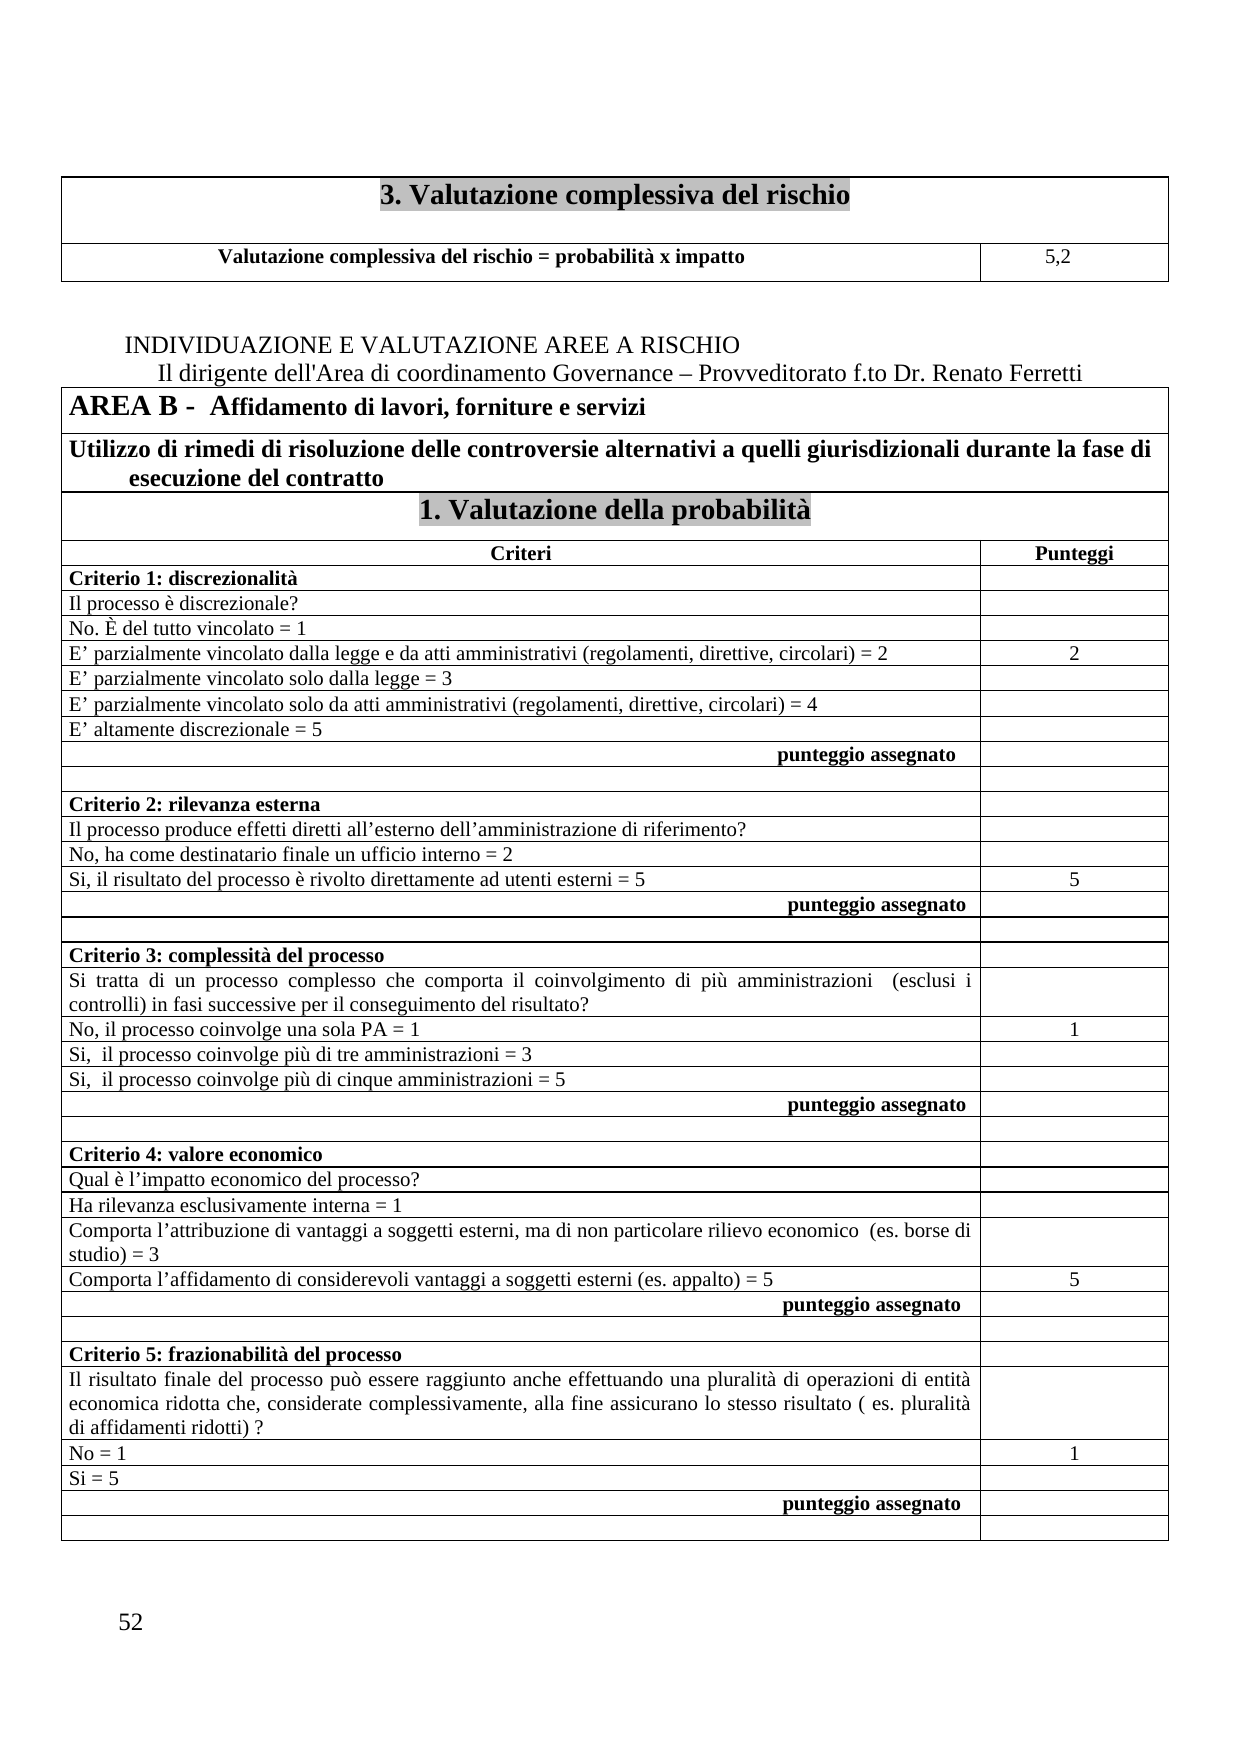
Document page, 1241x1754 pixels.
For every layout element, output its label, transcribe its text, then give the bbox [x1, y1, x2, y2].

table_cell [981, 968, 1168, 1016]
table_cell punteggio assegnato [62, 742, 980, 766]
table_cell 1. Valutazione della probabilità [62, 493, 1168, 540]
table_cell punteggio assegnato [62, 1092, 980, 1116]
table_cell Criterio 1: discrezionalità [62, 566, 980, 590]
table_cell [981, 1067, 1168, 1091]
table_cell 5 [981, 867, 1168, 891]
table_cell punteggio assegnato [62, 1491, 980, 1515]
table_cell Il processo produce effetti diretti all’esterno dell’amministrazione di riferimento? [62, 817, 980, 841]
table_cell Valutazione complessiva del rischio = probabilità x impatto [62, 244, 980, 281]
table_cell Il processo è discrezionale? [62, 591, 980, 615]
table_cell Si, il processo coinvolge più di cinque amministrazioni = 5 [62, 1067, 980, 1091]
table_cell E’ parzialmente vincolato solo da atti amministrativi (regolamenti, direttive, circolari) = 4 [62, 691, 980, 716]
table_cell E’ altamente discrezionale = 5 [62, 717, 980, 741]
table_cell [981, 1466, 1168, 1489]
table_cell [981, 1317, 1168, 1341]
table_cell [981, 666, 1168, 690]
table_cell E’ parzialmente vincolato solo dalla legge = 3 [62, 666, 980, 690]
table_cell Utilizzo di rimedi di risoluzione delle controversie alternativi a quelli giurisdizionali durante la fase di esecuzione del contratto [62, 434, 1168, 491]
table_cell 2 [981, 641, 1168, 665]
table_cell Il risultato finale del processo può essere raggiunto anche effettuando una pluralità di operazioni di entità economica ridotta che, considerate complessivamente, alla fine assicurano lo stesso risultato ( es. pluralità di affidamenti ridotti) ? [62, 1367, 980, 1439]
table_cell [981, 1218, 1168, 1266]
table_cell E’ parzialmente vincolato dalla legge e da atti amministrativi (regolamenti, direttive, circolari) = 2 [62, 641, 980, 665]
table_cell Qual è l’impatto economico del processo? [62, 1168, 980, 1191]
table_cell [981, 1342, 1168, 1366]
table_cell Criterio 3: complessità del processo [62, 943, 980, 967]
table_cell 1 [981, 1440, 1168, 1464]
table_cell Si, il risultato del processo è rivolto direttamente ad utenti esterni = 5 [62, 867, 980, 891]
table_cell [981, 1168, 1168, 1191]
table_cell punteggio assegnato [62, 892, 980, 916]
table_cell Si tratta di un processo complesso che comporta il coinvolgimento di più amministrazioni (esclusi i controlli) in fasi successive per il conseguimento del risultato? [62, 968, 980, 1016]
table_cell Punteggi [981, 541, 1168, 565]
table_cell [981, 918, 1168, 941]
table_cell [981, 842, 1168, 866]
table_cell Comporta l’attribuzione di vantaggi a soggetti esterni, ma di non particolare rilievo economico (es. borse di studio) = 3 [62, 1218, 980, 1266]
table_cell [981, 1292, 1168, 1316]
table_cell [981, 792, 1168, 816]
table_cell Si = 5 [62, 1466, 980, 1489]
table_cell Criterio 2: rilevanza esterna [62, 792, 980, 816]
table_cell [981, 1367, 1168, 1439]
table_cell [62, 1117, 980, 1141]
table_cell [981, 892, 1168, 916]
table_cell [62, 1516, 980, 1540]
table_cell [981, 566, 1168, 590]
table_cell Ha rilevanza esclusivamente interna = 1 [62, 1193, 980, 1217]
table_cell [62, 767, 980, 791]
table_cell Criterio 5: frazionabilità del processo [62, 1342, 980, 1366]
table_header AREA B - Affidamento di lavori, forniture e servizi [62, 388, 1168, 433]
table_cell No. È del tutto vincolato = 1 [62, 616, 980, 640]
table_cell Comporta l’affidamento di considerevoli vantaggi a soggetti esterni (es. appalto) = 5 [62, 1267, 980, 1291]
table_cell [981, 717, 1168, 741]
table_cell [981, 1491, 1168, 1515]
table_cell [981, 1142, 1168, 1166]
table_cell 1 [981, 1017, 1168, 1041]
table_cell [981, 767, 1168, 791]
table_cell [981, 691, 1168, 716]
table_cell [981, 742, 1168, 766]
table_cell Criterio 4: valore economico [62, 1142, 980, 1166]
table_cell 5 [981, 1267, 1168, 1291]
table_cell No, il processo coinvolge una sola PA = 1 [62, 1017, 980, 1041]
table_cell [981, 817, 1168, 841]
table_cell [981, 1092, 1168, 1116]
table_cell No = 1 [62, 1440, 980, 1464]
table_cell [981, 1042, 1168, 1066]
table_cell [981, 1193, 1168, 1217]
table_cell 5,2 [981, 244, 1168, 281]
text INDIVIDUAZIONE E VALUTAZIONE AREE A RISCHIO [118, 330, 1122, 358]
table_cell [981, 616, 1168, 640]
table_cell No, ha come destinatario finale un ufficio interno = 2 [62, 842, 980, 866]
table_header 3. Valutazione complessiva del rischio [62, 178, 1168, 243]
table_cell [62, 918, 980, 941]
table_cell Si, il processo coinvolge più di tre amministrazioni = 3 [62, 1042, 980, 1066]
table_cell [981, 591, 1168, 615]
table_cell [981, 1117, 1168, 1141]
table_cell [981, 943, 1168, 967]
table_cell Criteri [62, 541, 980, 565]
table_cell [62, 1317, 980, 1341]
table_cell punteggio assegnato [62, 1292, 980, 1316]
table_cell [981, 1516, 1168, 1540]
text Il dirigente dell'Area di coordinamento Governance – Provveditorato f.to Dr. Renato Ferretti [118, 358, 1122, 387]
